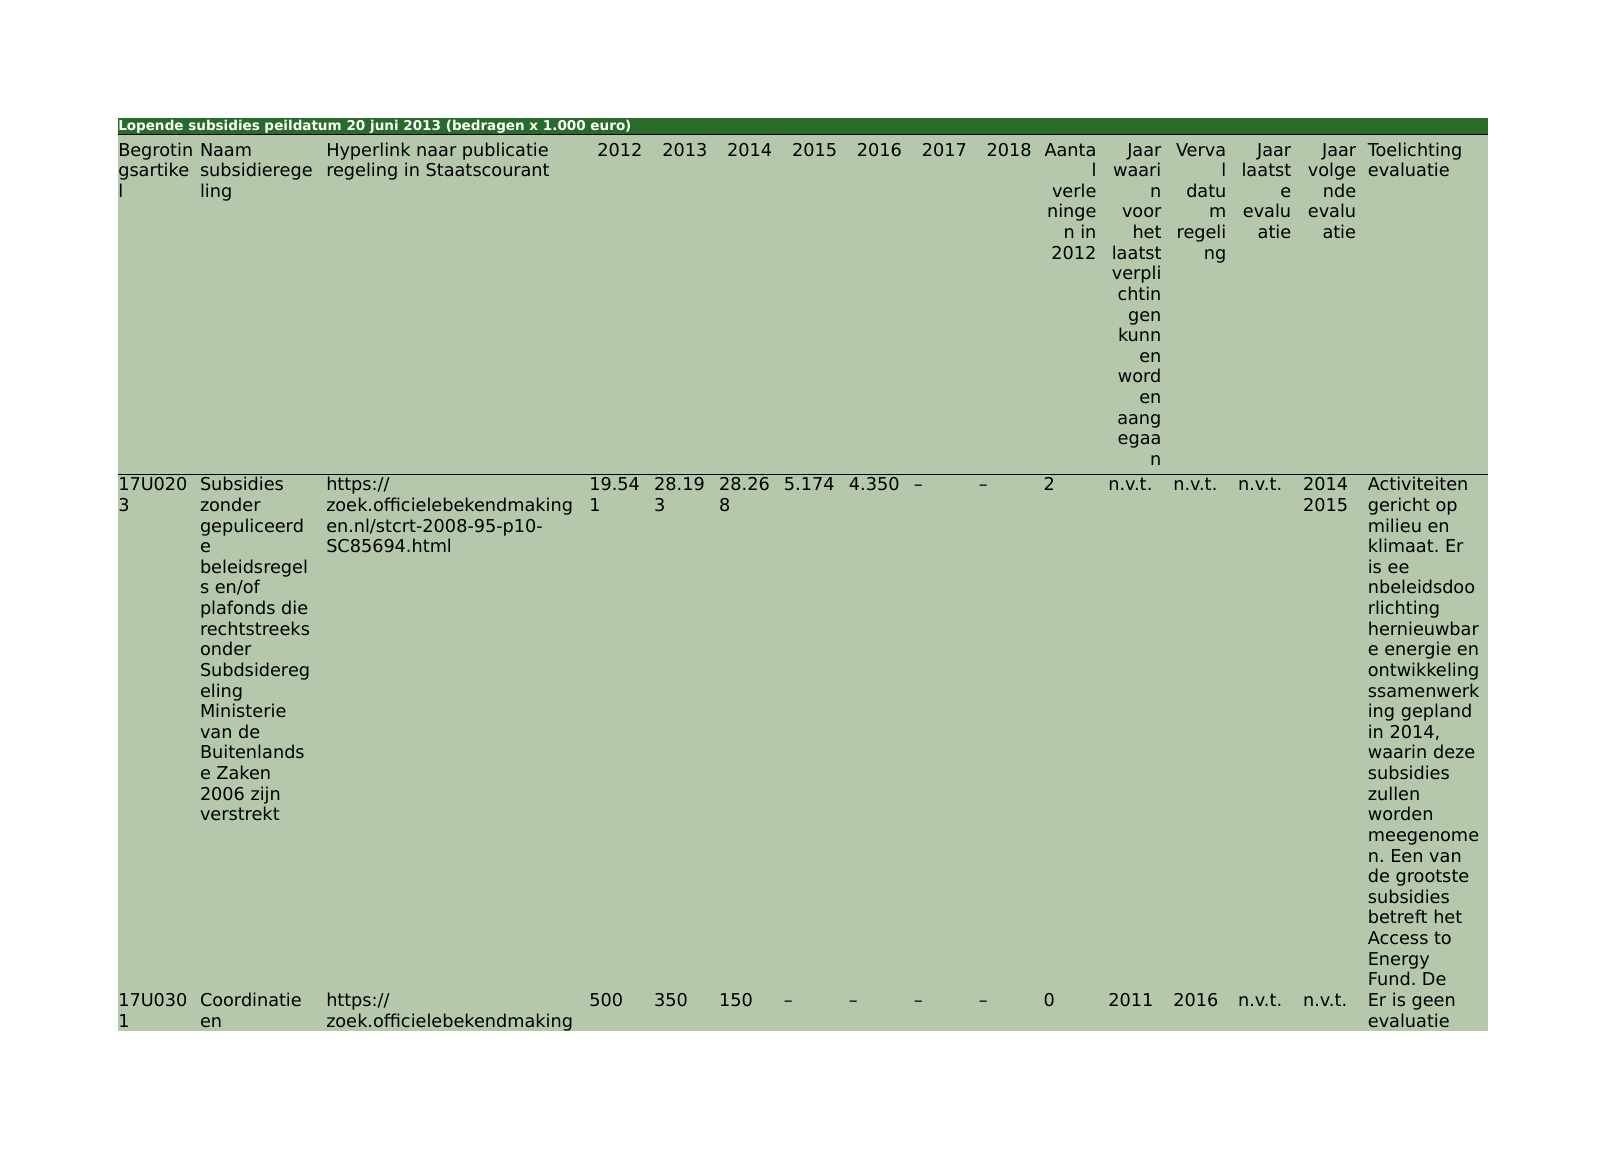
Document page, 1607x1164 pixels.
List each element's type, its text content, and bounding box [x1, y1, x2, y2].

table_cell Naam subsidieregeling [194, 135, 320, 474]
table_cell 17U0301 [118, 990, 194, 1031]
table_cell Begrotingsartikel [118, 135, 194, 474]
table_cell 2 [1037, 475, 1102, 990]
table_cell 4.350 [843, 475, 908, 990]
table_cell – [973, 990, 1037, 1031]
table_cell – [843, 990, 908, 1031]
table_cell https://zoek.officielebekendmaking [320, 990, 583, 1031]
table_cell Toelichting evaluatie [1362, 135, 1488, 474]
table_cell 28.193 [648, 475, 713, 990]
table_cell 28.268 [713, 475, 778, 990]
table_cell 0 [1037, 990, 1102, 1031]
table_cell Jaar volgende evaluatie [1297, 135, 1362, 474]
table_cell 2017 [908, 135, 972, 474]
table_cell 150 [713, 990, 778, 1031]
table_cell 2012 [583, 135, 648, 474]
table_cell Activiteiten gericht op milieu en klimaat. Er is ee nbeleidsdoorlichting hernieuwbare energie en ontwikkelingssamenwerking gepland in 2014, waarin deze subsidies zullen worden meegenomen. Een van de grootste subsidies betreft het Access to Energy Fund. De [1362, 475, 1488, 990]
table_cell 2011 [1102, 990, 1167, 1031]
table_cell Verval datum regeling [1167, 135, 1232, 474]
table_cell Hyperlink naar publicatie regeling in Staatscourant [320, 135, 583, 474]
table_cell 2016 [1167, 990, 1232, 1031]
table_cell https://zoek.officielebekendmakingen.nl/stcrt-2008-95-p10-SC85694.html [320, 475, 583, 990]
table_cell 2015 [778, 135, 843, 474]
table_cell Jaar laatste evaluatie [1232, 135, 1297, 474]
table_cell 5.174 [778, 475, 843, 990]
table_cell – [778, 990, 843, 1031]
table_cell n.v.t. [1102, 475, 1167, 990]
table_cell Aantal verleningen in 2012 [1037, 135, 1102, 474]
table_cell n.v.t. [1167, 475, 1232, 990]
table_header Lopende subsidies peildatum 20 juni 2013 (bedragen x 1.000 euro) [118, 118, 1488, 134]
table_cell n.v.t. [1297, 990, 1362, 1031]
table_cell Coordinatie en [194, 990, 320, 1031]
table_cell – [973, 475, 1037, 990]
table_cell 2014 2015 [1297, 475, 1362, 990]
table_cell 17U0203 [118, 475, 194, 990]
table_cell 2014 [713, 135, 778, 474]
table_cell 2018 [973, 135, 1037, 474]
table_cell 500 [583, 990, 648, 1031]
table_cell – [908, 990, 972, 1031]
table_cell 19.541 [583, 475, 648, 990]
table_cell Subsidies zonder gepuliceerde beleidsregels en/of plafonds die rechtstreeks onder Subdsideregeling Ministerie van de Buitenlandse Zaken 2006 zijn verstrekt [194, 475, 320, 990]
table_cell n.v.t. [1232, 475, 1297, 990]
table_cell 2016 [843, 135, 908, 474]
table_cell 350 [648, 990, 713, 1031]
table_cell – [908, 475, 972, 990]
table_cell 2013 [648, 135, 713, 474]
table_cell Er is geen evaluatie [1362, 990, 1488, 1031]
table_cell Jaar waarin voor het laatst verplichtingen kunnen worden aangegaan [1102, 135, 1167, 474]
table_cell n.v.t. [1232, 990, 1297, 1031]
